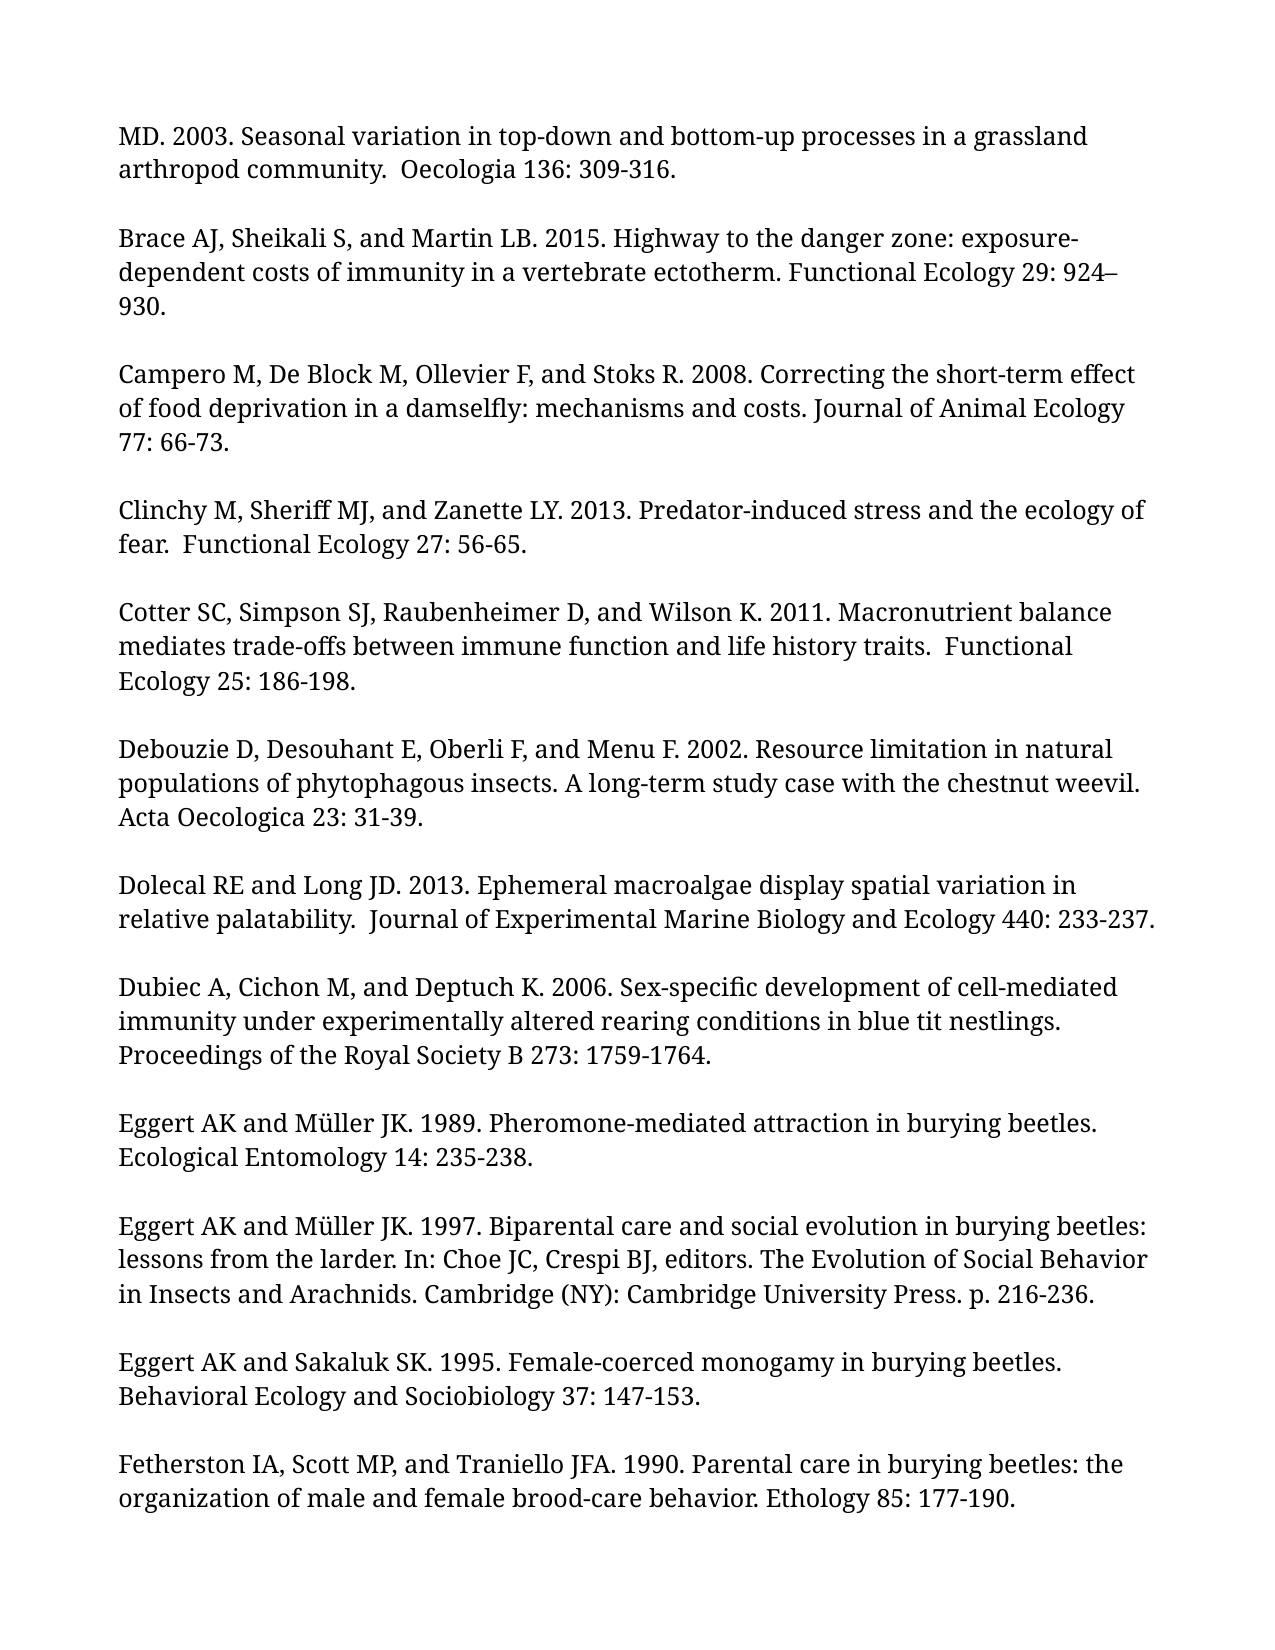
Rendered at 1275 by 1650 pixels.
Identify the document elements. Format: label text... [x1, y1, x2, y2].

text Eggert AK and Müller JK. 1989. Pheromone-mediated attraction in burying beetles. Ecological Entomology 14: 235-238. [118, 1106, 1157, 1174]
text Dolecal RE and Long JD. 2013. Ephemeral macroalgae display spatial variation in relative palatability. Journal of Experimental Marine Biology and Ecology 440: 233-237. [118, 867, 1157, 936]
text Clinchy M, Sheriff MJ, and Zanette LY. 2013. Predator-induced stress and the ecology of fear. Functional Ecology 27: 56-65. [118, 493, 1157, 561]
text Debouzie D, Desouhant E, Oberli F, and Menu F. 2002. Resource limitation in natural populations of phytophagous insects. A long-term study case with the chestnut weevil. Acta Oecologica 23: 31-39. [118, 731, 1157, 833]
text Cotter SC, Simpson SJ, Raubenheimer D, and Wilson K. 2011. Macronutrient balance mediates trade-offs between immune function and life history traits. Functional Ecology 25: 186-198. [118, 595, 1157, 697]
text MD. 2003. Seasonal variation in top-down and bottom-up processes in a grassland arthropod community. Oecologia 136: 309-316. [118, 118, 1157, 186]
text Eggert AK and Müller JK. 1997. Biparental care and social evolution in burying beetles: lessons from the larder. In: Choe JC, Crespi BJ, editors. The Evolution of Social Behavior in Insects and Arachnids. Cambridge (NY): Cambridge University Press. p. 216-236. [118, 1208, 1157, 1310]
text Eggert AK and Sakaluk SK. 1995. Female-coerced monogamy in burying beetles. Behavioral Ecology and Sociobiology 37: 147-153. [118, 1344, 1157, 1412]
text Brace AJ, Sheikali S, and Martin LB. 2015. Highway to the danger zone: exposure-dependent costs of immunity in a vertebrate ectotherm. Functional Ecology 29: 924–930. [118, 220, 1157, 322]
text Campero M, De Block M, Ollevier F, and Stoks R. 2008. Correcting the short-term effect of food deprivation in a damselfly: mechanisms and costs. Journal of Animal Ecology 77: 66-73. [118, 357, 1157, 459]
text Dubiec A, Cichon M, and Deptuch K. 2006. Sex-specific development of cell-mediated immunity under experimentally altered rearing conditions in blue tit nestlings. Proceedings of the Royal Society B 273: 1759-1764. [118, 970, 1157, 1072]
text Fetherston IA, Scott MP, and Traniello JFA. 1990. Parental care in burying beetles: the organization of male and female brood-care behavior. Ethology 85: 177-190. [118, 1447, 1157, 1515]
